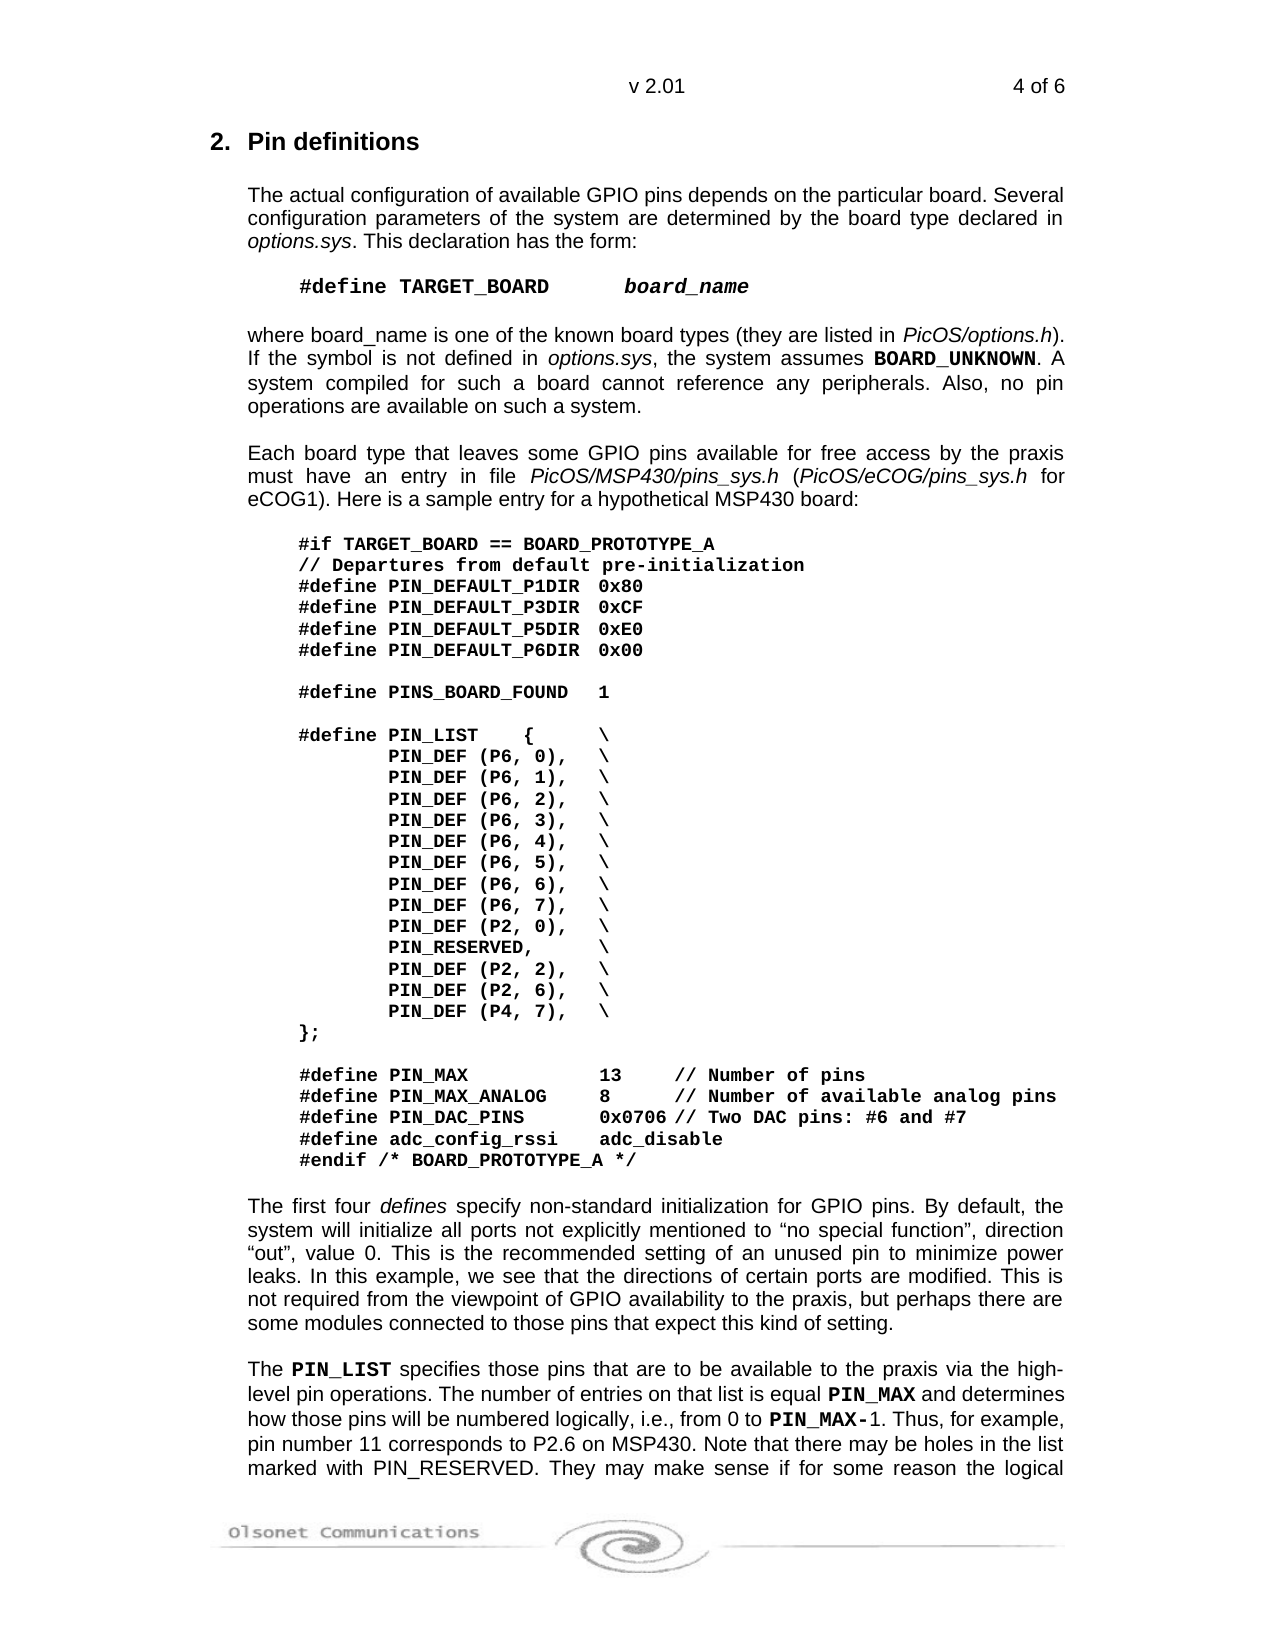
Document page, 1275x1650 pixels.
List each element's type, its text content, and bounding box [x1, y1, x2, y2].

text PIN_DEF (P6, 1), \ [298, 768, 1065, 789]
text #define PIN_MAX_ANALOG 8 // Number of available analog pins [299, 1087, 1065, 1108]
text PIN_DEF (P6, 4), \ [298, 832, 1065, 853]
text PIN_DEF (P6, 6), \ [298, 874, 1065, 896]
text #define PINS_BOARD_FOUND 1 [298, 683, 1065, 704]
text PIN_DEF (P2, 2), \ [298, 959, 1065, 981]
text where board_name is one of the known board types (they are listed in PicOS/options.h). If the symbol is not defined in options.sys, the system assumes BOARD_UNKNOWN. A system compiled for such a board cannot reference any peripherals. Also, no pin operations are available on such a system. [247, 323, 1065, 418]
text #define PIN_DAC_PINS 0x0706 // Two DAC pins: #6 and #7 [299, 1108, 1065, 1129]
subtitle Pin definitions [210, 128, 1065, 156]
text #define TARGET_BOARD board_name [299, 276, 1065, 300]
text #define adc_config_rssi adc_disable [299, 1129, 1065, 1151]
picture [210, 1504, 1065, 1596]
text // Departures from default pre-initialization [298, 556, 1065, 577]
text #define PIN_DEFAULT_P1DIR 0x80 [298, 577, 1065, 598]
text #define PIN_DEFAULT_P3DIR 0xCF [298, 598, 1065, 619]
text PIN_DEF (P2, 6), \ [298, 981, 1065, 1002]
text PIN_RESERVED, \ [298, 938, 1065, 959]
text }; [298, 1023, 1065, 1044]
text #if TARGET_BOARD == BOARD_PROTOTYPE_A [298, 534, 1065, 556]
text #endif /* BOARD_PROTOTYPE_A */ [299, 1151, 1065, 1172]
text PIN_DEF (P6, 2), \ [298, 789, 1065, 811]
text PIN_DEF (P6, 5), \ [298, 853, 1065, 874]
text PIN_DEF (P4, 7), \ [298, 1002, 1065, 1023]
text #define PIN_DEFAULT_P5DIR 0xE0 [298, 619, 1065, 641]
text #define PIN_LIST { \ [298, 726, 1065, 747]
text Each board type that leaves some GPIO pins available for free access by the praxis must have an entry in file PicOS/MSP430/pins_sys.h (PicOS/eCOG/pins_sys.h for eCOG1). Here is a sample entry for a hypothetical MSP430 board: [247, 441, 1065, 511]
text The actual configuration of available GPIO pins depends on the particular board. Several configuration parameters of the system are determined by the board type declared in options.sys. This declaration has the form: [247, 183, 1065, 253]
text The first four defines specify non-standard initialization for GPIO pins. By default, the system will initialize all ports not explicitly mentioned to “no special function”, direction “out”, value 0. This is the recommended setting of an unused pin to minimize power leaks. In this example, we see that the directions of certain ports are modified. This is not required from the viewpoint of GPIO availability to the praxis, but perhaps there are some modules connected to those pins that expect this kind of setting. [247, 1195, 1065, 1334]
text PIN_DEF (P6, 3), \ [298, 811, 1065, 832]
text PIN_DEF (P6, 0), \ [298, 747, 1065, 768]
text #define PIN_DEFAULT_P6DIR 0x00 [298, 641, 1065, 662]
text PIN_DEF (P6, 7), \ [298, 896, 1065, 917]
text #define PIN_MAX 13 // Number of pins [299, 1066, 1065, 1087]
text PIN_DEF (P2, 0), \ [298, 917, 1065, 938]
text The PIN_LIST specifies those pins that are to be available to the praxis via the high-level pin operations. The number of entries on that list is equal PIN_MAX and determines how those pins will be numbered logically, i.e., from 0 to PIN_MAX-1. Thus, for example, pin number 11 corresponds to P2.6 on MSP430. Note that there may be holes in the list marked with PIN_RESERVED. They may make sense if for some reason the logical [247, 1358, 1065, 1479]
